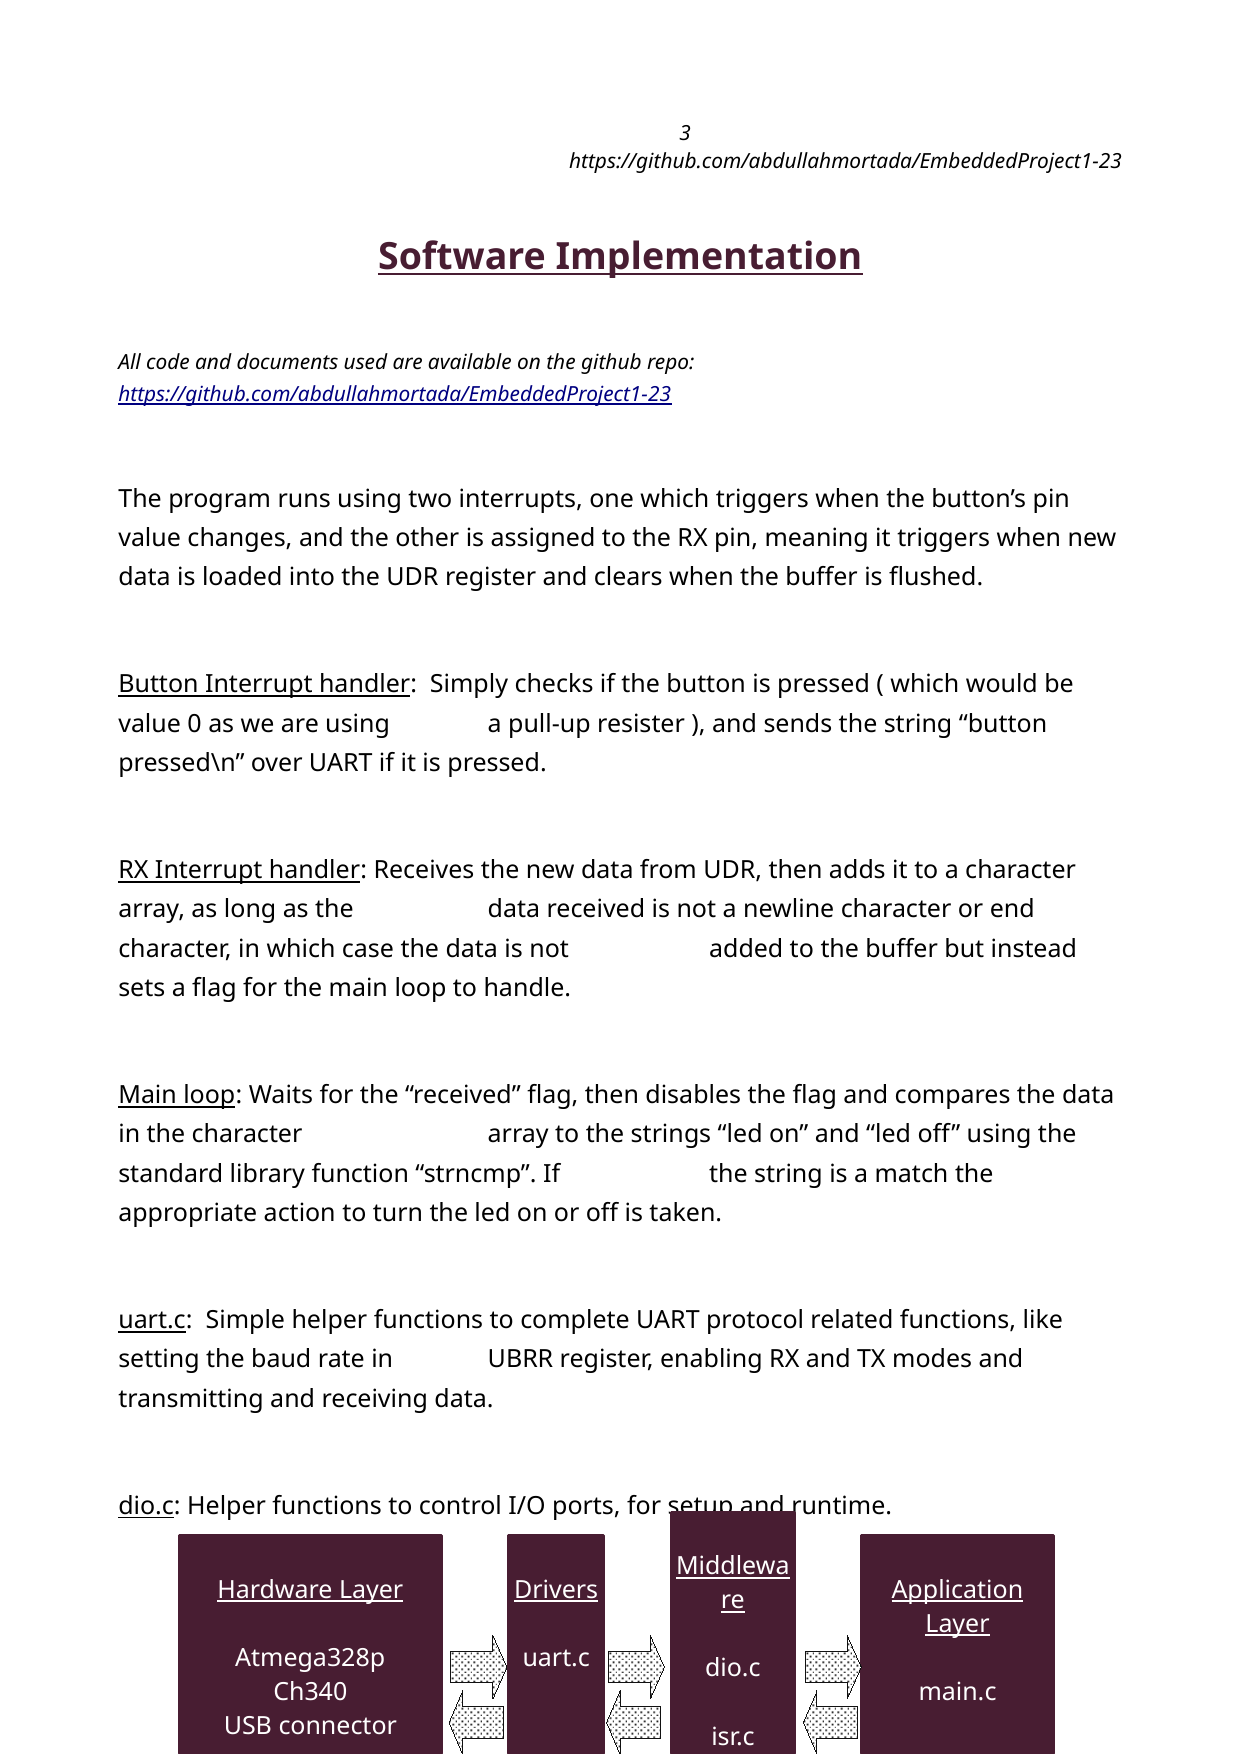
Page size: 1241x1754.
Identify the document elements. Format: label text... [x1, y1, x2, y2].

text The program runs using two interrupts, one which triggers when the button’s pin value changes, and the other is assigned to the RX pin, meaning it triggers when new data is loaded into the UDR register and clears when the buffer is flushed. [118, 480, 1122, 593]
text uart.c: Simple helper functions to complete UART protocol related functions, like setting the baud rate in UBRR register, enabling RX and TX modes and transmitting and receiving data. [118, 1302, 1122, 1414]
text Button Interrupt handler: Simply checks if the button is pressed ( which would be value 0 as we are using a pull-up resister ), and sends the string “button pressed\n” over UART if it is pressed. [118, 666, 1122, 778]
picture [806, 1639, 861, 1695]
subtitle Software Implementation [118, 229, 1122, 281]
text Main loop: Waits for the “received” flag, then disables the flag and compares the data in the character array to the strings “led on” and “led off” using the standard library function “strncmp”. If the string is a match the appropriate action to turn the led on or off is taken. [118, 1077, 1122, 1228]
picture [803, 1695, 857, 1750]
picture [451, 1637, 507, 1697]
text dio.c: Helper functions to control I/O ports, for setup and runtime. [118, 1488, 1122, 1522]
text All code and documents used are available on the github repo: https://github.com/abdullahmortada/EmbeddedProject1-23 [118, 347, 1122, 408]
text RX Interrupt handler: Receives the new data from UDR, then adds it to a character array, as long as the data received is not a newline character or end character, in which case the data is not added to the buffer but instead sets a flag for the main loop to handle. [118, 852, 1122, 1003]
picture [449, 1694, 503, 1751]
picture [609, 1638, 665, 1695]
picture [606, 1693, 660, 1752]
